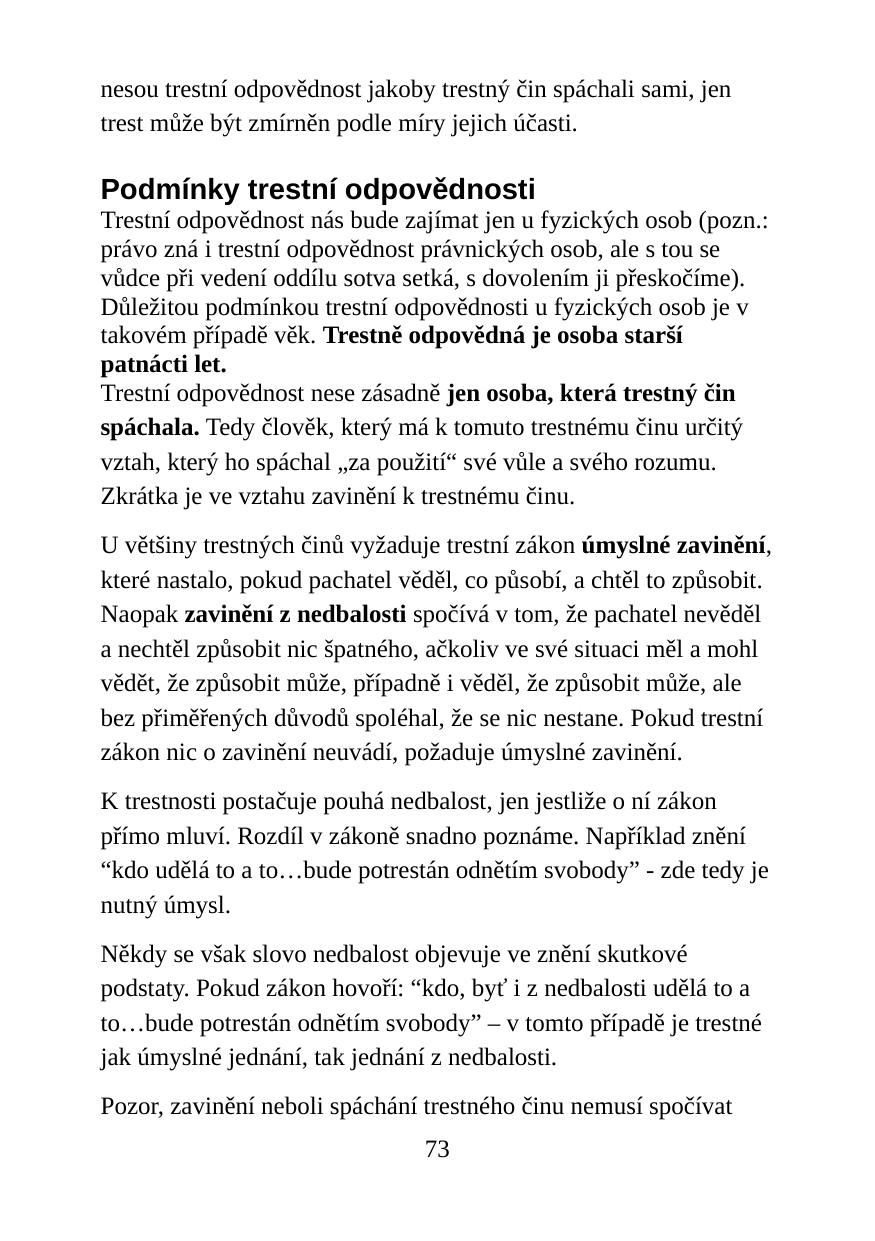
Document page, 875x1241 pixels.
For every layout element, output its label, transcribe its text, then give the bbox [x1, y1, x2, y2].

text nesou trestní odpovědnost jakoby trestný čin spáchali sami, jen trest může být zmírněn podle míry jejich účasti. [100, 74, 774, 137]
subtitle Podmínky trestní odpovědnosti [100, 172, 774, 205]
text Někdy se však slovo nedbalost objevuje ve znění skutkové podstaty. Pokud zákon hovoří: “kdo, byť i z nedbalosti udělá to a to…bude potrestán odnětím svobody” – v tomto případě je trestné jak úmyslné jednání, tak jednání z nedbalosti. [100, 939, 774, 1071]
text U většiny trestných činů vyžaduje trestní zákon úmyslné zavinění, které nastalo, pokud pachatel věděl, co působí, a chtěl to způsobit. Naopak zavinění z nedbalosti spočívá v tom, že pachatel nevěděl a nechtěl způsobit nic špatného, ačkoliv ve své situaci měl a mohl vědět, že způsobit může, případně i věděl, že způsobit může, ale bez přiměřených důvodů spoléhal, že se nic nestane. Pokud trestní zákon nic o zavinění neuvádí, požaduje úmyslné zavinění. [100, 530, 774, 766]
text Důležitou podmínkou trestní odpovědnosti u fyzických osob je v takovém případě věk. Trestně odpovědná je osoba starší patnácti let. [100, 292, 774, 378]
text K trestnosti postačuje pouhá nedbalost, jen jestliže o ní zákon přímo mluví. Rozdíl v zákoně snadno poznáme. Například znění “kdo udělá to a to…bude potrestán odnětím svobody” - zde tedy je nutný úmysl. [100, 786, 774, 918]
text Trestní odpovědnost nás bude zajímat jen u fyzických osob (pozn.: právo zná i trestní odpovědnost právnických osob, ale s tou se vůdce při vedení oddílu sotva setká, s dovolením ji přeskočíme). [100, 205, 774, 292]
text Pozor, zavinění neboli spáchání trestného činu nemusí spočívat [100, 1091, 774, 1120]
text Trestní odpovědnost nese zásadně jen osoba, která trestný čin spáchala. Tedy člověk, který má k tomuto trestnému činu určitý vztah, který ho spáchal „za použití“ své vůle a svého rozumu. Zkrátka je ve vztahu zavinění k trestnému činu. [100, 378, 774, 510]
